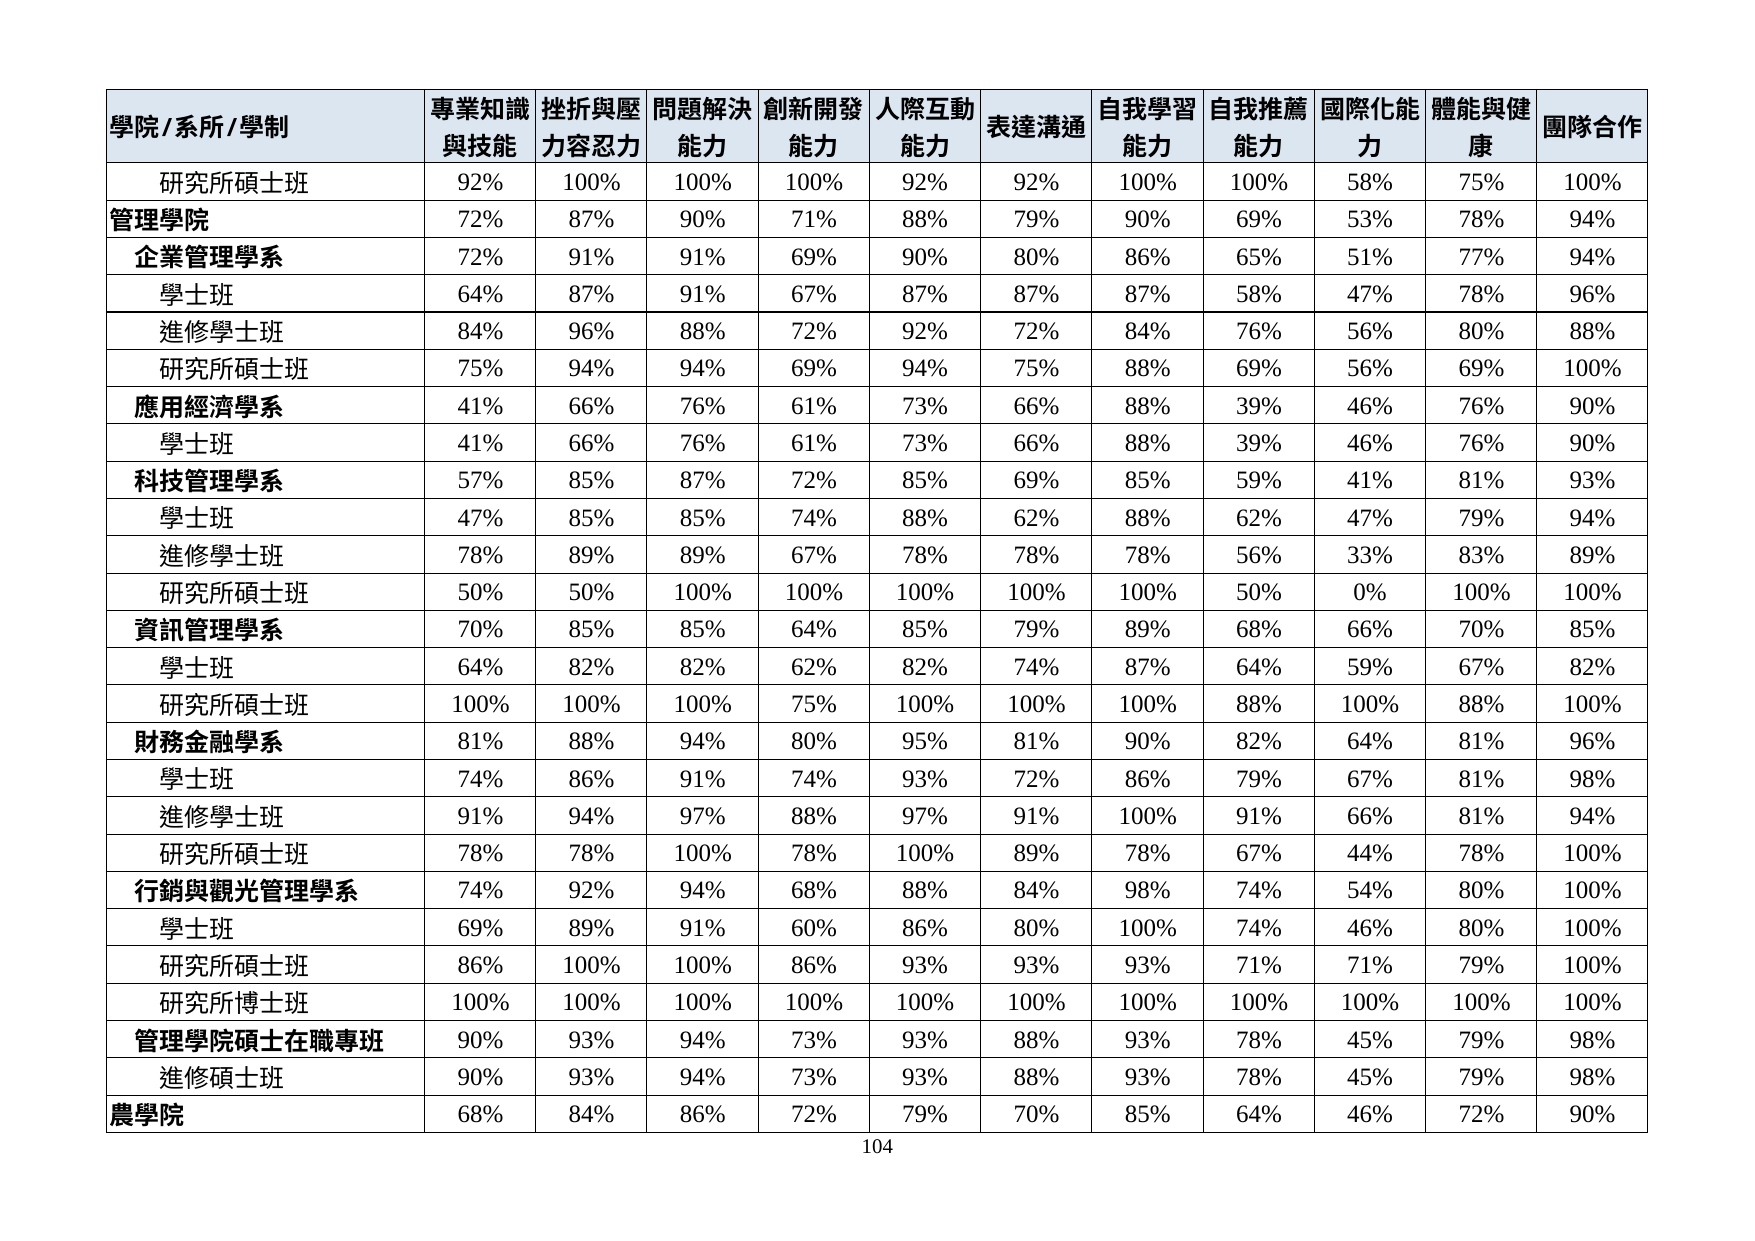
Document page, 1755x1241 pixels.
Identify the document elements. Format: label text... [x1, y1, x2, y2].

table_cell 100% [1537, 350, 1647, 386]
table_cell 67% [759, 275, 869, 311]
table_cell 72% [759, 1096, 869, 1132]
table_cell 90% [870, 238, 980, 274]
table_cell 87% [1092, 648, 1203, 684]
table_cell 45% [1315, 1021, 1425, 1057]
table_cell 80% [1426, 872, 1536, 908]
table_cell 93% [870, 1021, 980, 1057]
table_cell 學士班 [107, 909, 424, 945]
table_cell 85% [1537, 611, 1647, 647]
table_cell 58% [1204, 275, 1314, 311]
table_cell 91% [981, 797, 1091, 833]
table_cell 94% [647, 1021, 758, 1057]
table_cell 81% [1426, 797, 1536, 833]
table_cell 62% [981, 499, 1091, 535]
table_cell 88% [1092, 350, 1203, 386]
table_cell 100% [1092, 984, 1203, 1020]
table_cell 88% [647, 313, 758, 349]
table_cell 96% [536, 313, 646, 349]
table_header 問題解決能力 [647, 90, 758, 162]
table_cell 66% [536, 387, 646, 423]
table_cell 100% [647, 835, 758, 871]
table_cell 100% [759, 574, 869, 610]
table_cell 78% [759, 835, 869, 871]
table_header 體能與健康 [1426, 90, 1536, 162]
table_cell 74% [425, 760, 535, 796]
table_cell 88% [1204, 685, 1314, 722]
table_cell 98% [1537, 1058, 1647, 1094]
table_cell 92% [981, 163, 1091, 199]
table_cell 78% [1092, 536, 1203, 572]
table_cell 50% [536, 574, 646, 610]
table_cell 85% [536, 462, 646, 498]
table_cell 77% [1426, 238, 1536, 274]
table_cell 90% [1537, 424, 1647, 461]
table_cell 76% [1204, 313, 1314, 349]
table_cell 88% [981, 1021, 1091, 1057]
table_cell 78% [1426, 275, 1536, 311]
table_cell 74% [1204, 909, 1314, 945]
table_cell 93% [536, 1021, 646, 1057]
table_cell 84% [425, 313, 535, 349]
table_cell 74% [759, 499, 869, 535]
table_cell 90% [425, 1058, 535, 1094]
table_cell 93% [1537, 462, 1647, 498]
table_cell 100% [1092, 685, 1203, 722]
table_cell 79% [981, 201, 1091, 237]
table_cell 69% [1426, 350, 1536, 386]
table_cell 71% [1315, 946, 1425, 983]
table_cell 64% [1204, 648, 1314, 684]
table_header 學院/系所/學制 [107, 90, 424, 162]
table_cell 39% [1204, 424, 1314, 461]
table_cell 100% [1537, 909, 1647, 945]
table_cell 90% [425, 1021, 535, 1057]
table_cell 47% [1315, 275, 1425, 311]
table_cell 100% [647, 163, 758, 199]
table_cell 84% [981, 872, 1091, 908]
table_cell 69% [1204, 201, 1314, 237]
table_header 團隊合作 [1537, 90, 1647, 162]
table_cell 100% [1092, 797, 1203, 833]
table_cell 86% [870, 909, 980, 945]
table_cell 88% [870, 201, 980, 237]
table_cell 64% [425, 648, 535, 684]
table_cell 94% [870, 350, 980, 386]
table_cell 82% [870, 648, 980, 684]
table_cell 100% [536, 946, 646, 983]
table_cell 76% [647, 387, 758, 423]
table_cell 89% [981, 835, 1091, 871]
table_cell 47% [1315, 499, 1425, 535]
table_cell 85% [647, 499, 758, 535]
table_cell 資訊管理學系 [107, 611, 424, 647]
table_cell 91% [647, 238, 758, 274]
table_cell 100% [425, 984, 535, 1020]
table_cell 92% [870, 313, 980, 349]
table_cell 79% [981, 611, 1091, 647]
table_cell 研究所碩士班 [107, 163, 424, 199]
table_cell 46% [1315, 909, 1425, 945]
table_cell 70% [1426, 611, 1536, 647]
table_cell 41% [425, 387, 535, 423]
table_cell 94% [647, 1058, 758, 1094]
table_cell 100% [1092, 163, 1203, 199]
table_cell 93% [870, 946, 980, 983]
table_cell 81% [1426, 760, 1536, 796]
table_cell 應用經濟學系 [107, 387, 424, 423]
table_cell 100% [759, 984, 869, 1020]
table_cell 78% [1092, 835, 1203, 871]
table_cell 41% [425, 424, 535, 461]
table_cell 79% [1204, 760, 1314, 796]
table_cell 100% [1092, 574, 1203, 610]
table_cell 89% [647, 536, 758, 572]
table_cell 100% [536, 163, 646, 199]
table_cell 72% [981, 760, 1091, 796]
table_cell 78% [1204, 1021, 1314, 1057]
table_cell 57% [425, 462, 535, 498]
table_cell 65% [1204, 238, 1314, 274]
table_cell 82% [1537, 648, 1647, 684]
table_cell 80% [759, 723, 869, 759]
table_cell 90% [1537, 387, 1647, 423]
table_cell 88% [870, 872, 980, 908]
table_header 自我學習能力 [1092, 90, 1203, 162]
table_cell 75% [425, 350, 535, 386]
table_cell 91% [536, 238, 646, 274]
table_cell 98% [1537, 760, 1647, 796]
table_cell 94% [647, 723, 758, 759]
table_cell 研究所博士班 [107, 984, 424, 1020]
table_cell 89% [536, 909, 646, 945]
table_cell 54% [1315, 872, 1425, 908]
table_cell 81% [981, 723, 1091, 759]
table_cell 56% [1315, 350, 1425, 386]
table_cell 85% [647, 611, 758, 647]
table_header 專業知識與技能 [425, 90, 535, 162]
table_cell 33% [1315, 536, 1425, 572]
table_cell 81% [425, 723, 535, 759]
table_cell 73% [759, 1021, 869, 1057]
table_cell 學士班 [107, 424, 424, 461]
table_cell 89% [1537, 536, 1647, 572]
table_cell 93% [870, 1058, 980, 1094]
table_cell 73% [870, 424, 980, 461]
table_cell 67% [1315, 760, 1425, 796]
table_cell 研究所碩士班 [107, 350, 424, 386]
table_header 創新開發能力 [759, 90, 869, 162]
table_cell 82% [647, 648, 758, 684]
table_cell 89% [1092, 611, 1203, 647]
table_cell 80% [1426, 313, 1536, 349]
table_cell 94% [1537, 238, 1647, 274]
table_cell 企業管理學系 [107, 238, 424, 274]
table_cell 85% [870, 611, 980, 647]
table_cell 97% [870, 797, 980, 833]
table_cell 86% [425, 946, 535, 983]
table_cell 62% [1204, 499, 1314, 535]
table_cell 66% [536, 424, 646, 461]
table_header 自我推薦能力 [1204, 90, 1314, 162]
table_cell 75% [1426, 163, 1536, 199]
table_cell 87% [981, 275, 1091, 311]
table_cell 96% [1537, 723, 1647, 759]
table_cell 93% [981, 946, 1091, 983]
table_cell 74% [759, 760, 869, 796]
table_cell 100% [1426, 574, 1536, 610]
table_cell 79% [1426, 499, 1536, 535]
table_cell 92% [870, 163, 980, 199]
table_cell 72% [425, 201, 535, 237]
table_cell 100% [870, 685, 980, 722]
table_cell 72% [759, 462, 869, 498]
table_cell 94% [536, 797, 646, 833]
table_cell 90% [1092, 723, 1203, 759]
table_cell 69% [759, 350, 869, 386]
table_cell 79% [1426, 1058, 1536, 1094]
table_cell 76% [1426, 387, 1536, 423]
table_cell 85% [870, 462, 980, 498]
table_cell 100% [1537, 872, 1647, 908]
table_cell 46% [1315, 387, 1425, 423]
table_cell 100% [1537, 574, 1647, 610]
table_cell 100% [870, 835, 980, 871]
table_cell 70% [425, 611, 535, 647]
table_cell 管理學院 [107, 201, 424, 237]
table_cell 66% [1315, 611, 1425, 647]
table_cell 89% [536, 536, 646, 572]
table_cell 94% [647, 350, 758, 386]
table_cell 100% [647, 984, 758, 1020]
table_cell 86% [647, 1096, 758, 1132]
table_cell 61% [759, 424, 869, 461]
table_cell 64% [425, 275, 535, 311]
table_cell 64% [759, 611, 869, 647]
table_cell 93% [1092, 1021, 1203, 1057]
table_cell 86% [1092, 238, 1203, 274]
table_cell 93% [1092, 1058, 1203, 1094]
table_cell 94% [536, 350, 646, 386]
table_cell 100% [1537, 946, 1647, 983]
table_cell 90% [1537, 1096, 1647, 1132]
table_cell 81% [1426, 723, 1536, 759]
table_cell 56% [1204, 536, 1314, 572]
table_cell 78% [1426, 835, 1536, 871]
table_cell 97% [647, 797, 758, 833]
table_cell 100% [1204, 984, 1314, 1020]
table_cell 85% [536, 611, 646, 647]
table_cell 88% [759, 797, 869, 833]
table_cell 100% [870, 574, 980, 610]
table_cell 88% [1092, 387, 1203, 423]
table_cell 50% [425, 574, 535, 610]
table_cell 100% [1426, 984, 1536, 1020]
table_cell 98% [1537, 1021, 1647, 1057]
table_cell 100% [981, 685, 1091, 722]
table_cell 64% [1315, 723, 1425, 759]
table_cell 100% [1204, 163, 1314, 199]
table_cell 73% [870, 387, 980, 423]
table_cell 71% [759, 201, 869, 237]
table_header 國際化能力 [1315, 90, 1425, 162]
table_cell 72% [981, 313, 1091, 349]
table_cell 100% [647, 685, 758, 722]
table_cell 學士班 [107, 760, 424, 796]
table_cell 88% [1537, 313, 1647, 349]
table_cell 74% [981, 648, 1091, 684]
table_cell 學士班 [107, 648, 424, 684]
table_cell 88% [870, 499, 980, 535]
table_cell 100% [647, 574, 758, 610]
table_cell 80% [1426, 909, 1536, 945]
table_cell 88% [1092, 499, 1203, 535]
table_cell 100% [759, 163, 869, 199]
table_cell 59% [1315, 648, 1425, 684]
table_cell 86% [1092, 760, 1203, 796]
table_cell 96% [1537, 275, 1647, 311]
table_cell 39% [1204, 387, 1314, 423]
table_header 挫折與壓力容忍力 [536, 90, 646, 162]
table_cell 76% [1426, 424, 1536, 461]
table_cell 82% [536, 648, 646, 684]
table_cell 100% [1537, 685, 1647, 722]
table_cell 72% [759, 313, 869, 349]
table_cell 100% [1537, 163, 1647, 199]
table_cell 研究所碩士班 [107, 835, 424, 871]
table_cell 69% [759, 238, 869, 274]
table_cell 90% [1092, 201, 1203, 237]
table_header 人際互動能力 [870, 90, 980, 162]
table_cell 88% [981, 1058, 1091, 1094]
table_cell 68% [759, 872, 869, 908]
table_cell 進修學士班 [107, 313, 424, 349]
table_cell 86% [536, 760, 646, 796]
table_cell 69% [981, 462, 1091, 498]
table_cell 78% [536, 835, 646, 871]
table_cell 100% [1537, 835, 1647, 871]
table_cell 67% [1426, 648, 1536, 684]
table_cell 91% [1204, 797, 1314, 833]
table_cell 72% [1426, 1096, 1536, 1132]
table_cell 98% [1092, 872, 1203, 908]
table_cell 94% [1537, 201, 1647, 237]
table_cell 59% [1204, 462, 1314, 498]
table_cell 88% [1092, 424, 1203, 461]
table_cell 94% [647, 872, 758, 908]
table_cell 60% [759, 909, 869, 945]
table_cell 80% [981, 909, 1091, 945]
table_cell 73% [759, 1058, 869, 1094]
table_cell 87% [647, 462, 758, 498]
table_cell 83% [1426, 536, 1536, 572]
table_cell 70% [981, 1096, 1091, 1132]
table_cell 66% [1315, 797, 1425, 833]
table_cell 100% [425, 685, 535, 722]
table_cell 92% [536, 872, 646, 908]
table_cell 44% [1315, 835, 1425, 871]
table_cell 86% [759, 946, 869, 983]
table_cell 78% [981, 536, 1091, 572]
table_cell 87% [870, 275, 980, 311]
table_cell 91% [647, 909, 758, 945]
table_cell 69% [1204, 350, 1314, 386]
table_cell 46% [1315, 424, 1425, 461]
table_cell 95% [870, 723, 980, 759]
table_cell 94% [1537, 499, 1647, 535]
table_cell 農學院 [107, 1096, 424, 1132]
table_cell 76% [647, 424, 758, 461]
table_cell 71% [1204, 946, 1314, 983]
table_cell 財務金融學系 [107, 723, 424, 759]
table_cell 87% [536, 201, 646, 237]
table_cell 46% [1315, 1096, 1425, 1132]
table_cell 79% [1426, 946, 1536, 983]
table_cell 91% [647, 275, 758, 311]
table_cell 91% [425, 797, 535, 833]
table_cell 90% [647, 201, 758, 237]
table_cell 74% [425, 872, 535, 908]
table_cell 78% [425, 835, 535, 871]
table_cell 進修碩士班 [107, 1058, 424, 1094]
table_cell 85% [1092, 1096, 1203, 1132]
table_cell 79% [870, 1096, 980, 1132]
table_cell 88% [1426, 685, 1536, 722]
table_cell 93% [536, 1058, 646, 1094]
table_cell 管理學院碩士在職專班 [107, 1021, 424, 1057]
table_cell 85% [1092, 462, 1203, 498]
table_cell 100% [1315, 685, 1425, 722]
table_cell 學士班 [107, 275, 424, 311]
table_cell 45% [1315, 1058, 1425, 1094]
table_cell 100% [870, 984, 980, 1020]
table_cell 78% [1426, 201, 1536, 237]
table_cell 100% [981, 574, 1091, 610]
table_cell 研究所碩士班 [107, 685, 424, 722]
table_cell 50% [1204, 574, 1314, 610]
table_cell 學士班 [107, 499, 424, 535]
table_cell 84% [1092, 313, 1203, 349]
table_cell 78% [870, 536, 980, 572]
table_cell 91% [647, 760, 758, 796]
table_cell 58% [1315, 163, 1425, 199]
table_header 表達溝通 [981, 90, 1091, 162]
table_cell 94% [1537, 797, 1647, 833]
table_cell 68% [1204, 611, 1314, 647]
table_cell 研究所碩士班 [107, 946, 424, 983]
table_cell 62% [759, 648, 869, 684]
table_cell 87% [1092, 275, 1203, 311]
table_cell 87% [536, 275, 646, 311]
table_cell 47% [425, 499, 535, 535]
table_cell 88% [536, 723, 646, 759]
table_cell 75% [981, 350, 1091, 386]
table_cell 85% [536, 499, 646, 535]
table_cell 研究所碩士班 [107, 574, 424, 610]
table_cell 進修學士班 [107, 536, 424, 572]
table_cell 69% [425, 909, 535, 945]
table_cell 74% [1204, 872, 1314, 908]
table_cell 67% [759, 536, 869, 572]
table_cell 科技管理學系 [107, 462, 424, 498]
table_cell 41% [1315, 462, 1425, 498]
table_cell 進修學士班 [107, 797, 424, 833]
table_cell 84% [536, 1096, 646, 1132]
table_cell 行銷與觀光管理學系 [107, 872, 424, 908]
table_cell 100% [536, 685, 646, 722]
table_cell 78% [1204, 1058, 1314, 1094]
table_cell 72% [425, 238, 535, 274]
table_cell 56% [1315, 313, 1425, 349]
table_cell 100% [981, 984, 1091, 1020]
table_cell 67% [1204, 835, 1314, 871]
table_cell 100% [647, 946, 758, 983]
table_cell 100% [1315, 984, 1425, 1020]
table_cell 53% [1315, 201, 1425, 237]
table_cell 82% [1204, 723, 1314, 759]
table_cell 78% [425, 536, 535, 572]
table_cell 81% [1426, 462, 1536, 498]
table_cell 79% [1426, 1021, 1536, 1057]
table_cell 92% [425, 163, 535, 199]
table_cell 100% [1537, 984, 1647, 1020]
table_cell 93% [870, 760, 980, 796]
table_cell 66% [981, 387, 1091, 423]
table_cell 68% [425, 1096, 535, 1132]
table_cell 75% [759, 685, 869, 722]
table_cell 100% [1092, 909, 1203, 945]
table_cell 80% [981, 238, 1091, 274]
table_cell 100% [536, 984, 646, 1020]
table_cell 61% [759, 387, 869, 423]
table_cell 0% [1315, 574, 1425, 610]
table_cell 51% [1315, 238, 1425, 274]
table_cell 66% [981, 424, 1091, 461]
table_cell 93% [1092, 946, 1203, 983]
table_cell 64% [1204, 1096, 1314, 1132]
